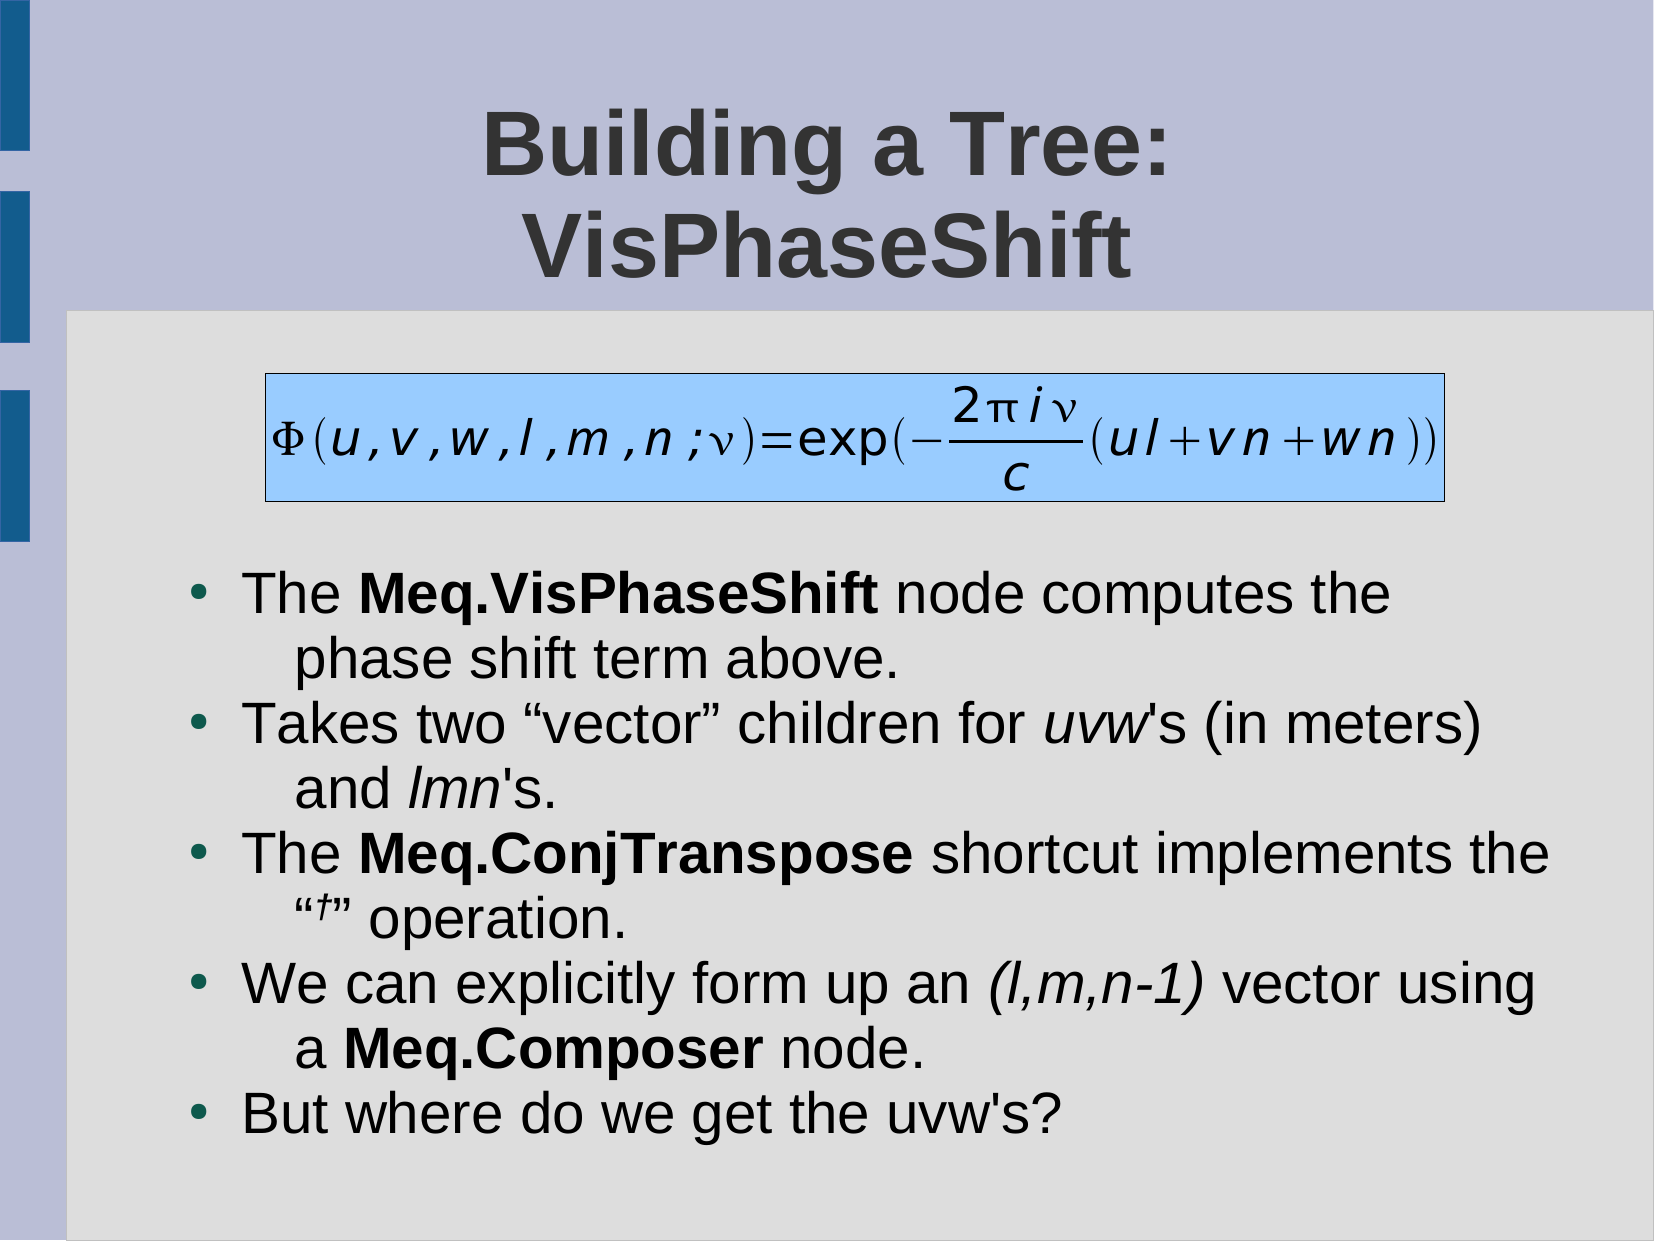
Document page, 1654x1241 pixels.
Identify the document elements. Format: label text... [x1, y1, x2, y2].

title Building a Tree: VisPhaseShift [121, 91, 1534, 299]
list The Meq.VisPhaseShift node computes the phase shift term above. Takes two “vector” children for uvw's (in meters) and lmn's. The Meq.ConjTranspose shortcut implements the “†” operation. We can explicitly form up an (l,m,n-1) vector using a Meq.Composer node. But where do we get the uvw's? [152, 561, 1565, 1149]
chart [265, 373, 1445, 502]
